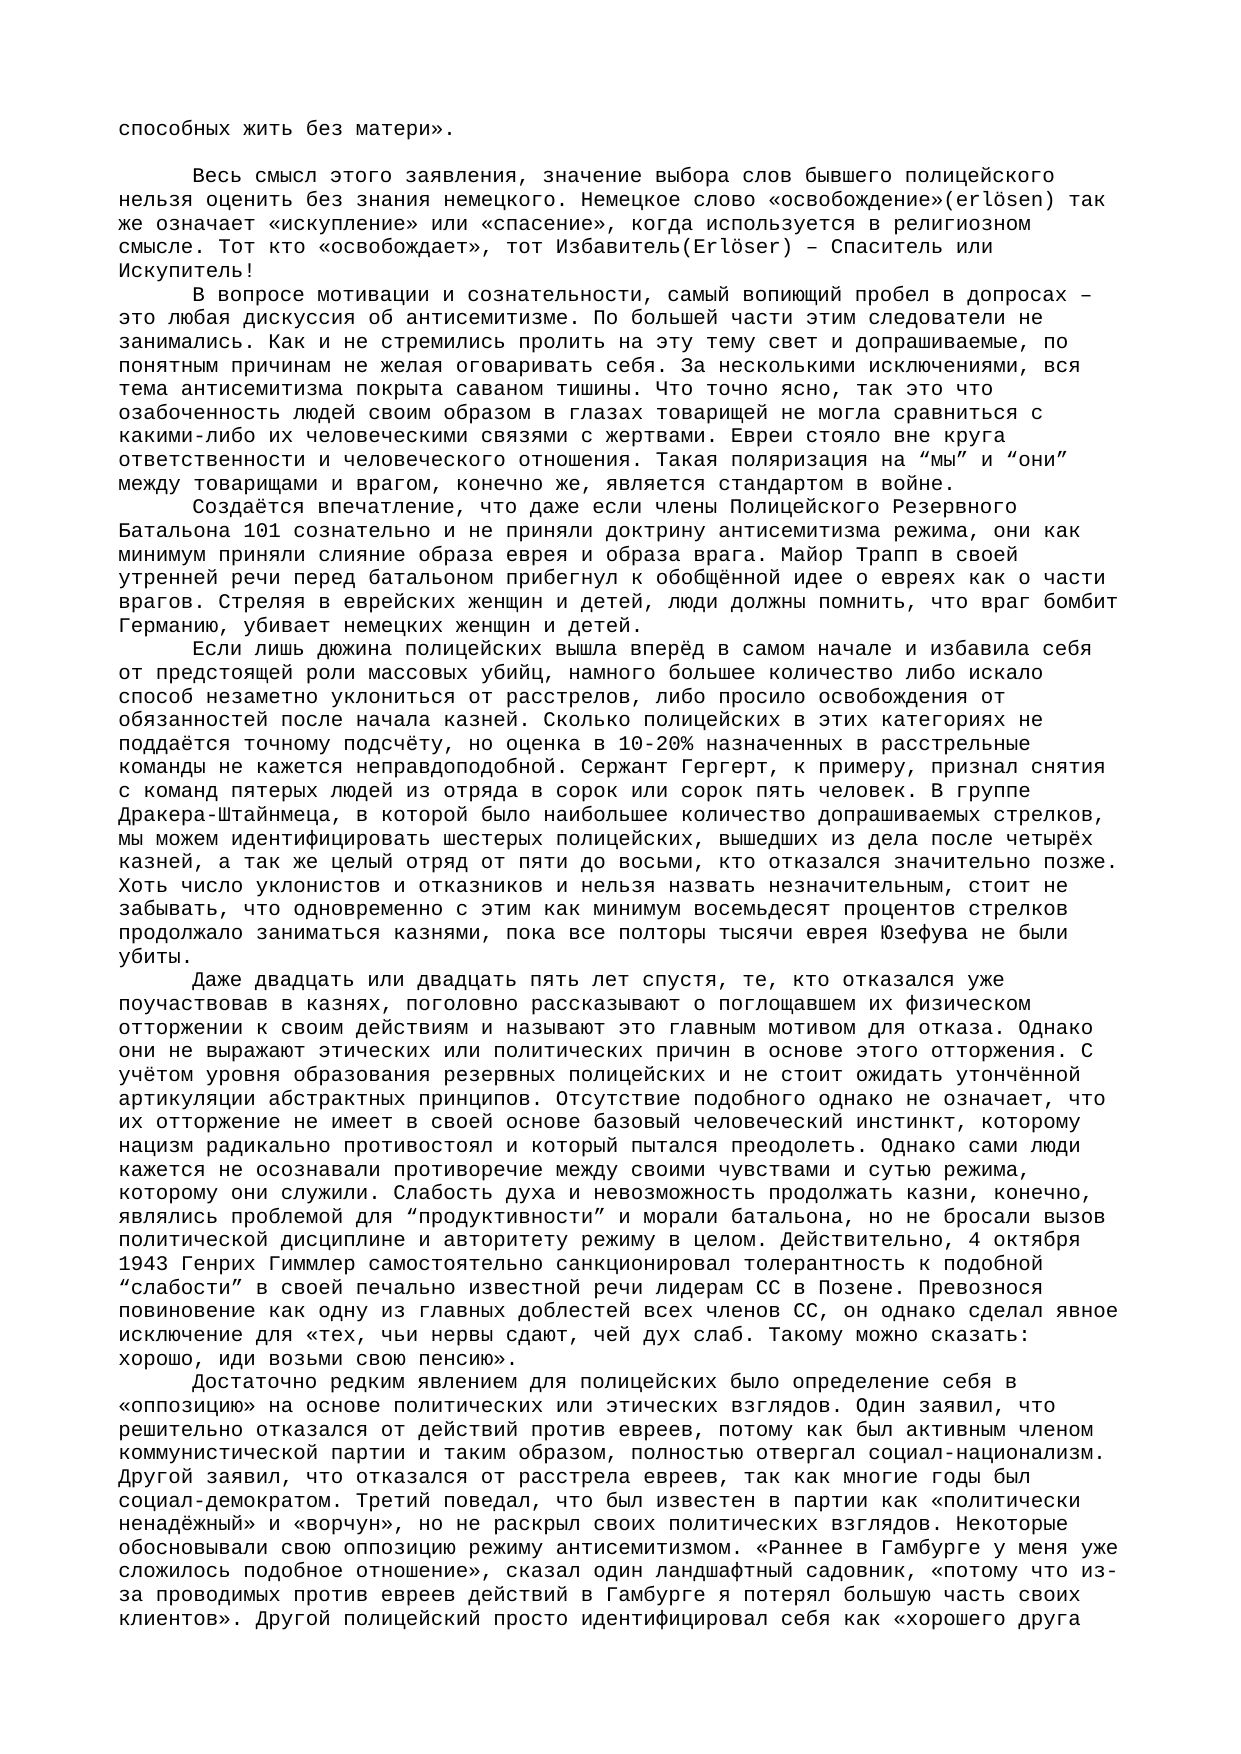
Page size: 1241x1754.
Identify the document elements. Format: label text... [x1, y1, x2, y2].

text Весь смысл этого заявления, значение выбора слов бывшего полицейского нельзя оценить без знания немецкого. Немецкое слово «освобождение»(erlösen) так же означает «искупление» или «спасение», когда используется в религиозном смысле. Тот кто «освобождает», тот Избавитель(Erlöser) – Спаситель или Искупитель! [118, 165, 1122, 284]
text Даже двадцать или двадцать пять лет спустя, те, кто отказался уже поучаствовав в казнях, поголовно рассказывают о поглощавшем их физическом отторжении к своим действиям и называют это главным мотивом для отказа. Однако они не выражают этических или политических причин в основе этого отторжения. С учётом уровня образования резервных полицейских и не стоит ожидать утончённой артикуляции абстрактных принципов. Отсутствие подобного однако не означает, что их отторжение не имеет в своей основе базовый человеческий инстинкт, которому нацизм радикально противостоял и который пытался преодолеть. Однако сами люди кажется не осознавали противоречие между своими чувствами и сутью режима, которому они служили. Слабость духа и невозможность продолжать казни, конечно, являлись проблемой для “продуктивности” и морали батальона, но не бросали вызов [118, 969, 1122, 1229]
text Достаточно редким явлением для полицейских было определение себя в «оппозицию» на основе политических или этических взглядов. Один заявил, что решительно отказался от действий против евреев, потому как был активным членом коммунистической партии и таким образом, полностью отвергал социал-национализм. Другой заявил, что отказался от расстрела евреев, так как многие годы был социал-демократом. Третий поведал, что был известен в партии как «политически ненадёжный» и «ворчун», но не раскрыл своих политических взглядов. Некоторые обосновывали свою оппозицию режиму антисемитизмом. «Раннее в Гамбурге у меня уже сложилось подобное отношение», сказал один ландшафтный садовник, «потому что из-за проводимых против евреев действий в Гамбурге я потерял большую часть своих клиентов». Другой полицейский просто идентифицировал себя как «хорошего друга [118, 1371, 1122, 1631]
text Создаётся впечатление, что даже если члены Полицейского Резервного Батальона 101 сознательно и не приняли доктрину антисемитизма режима, они как минимум приняли слияние образа еврея и образа врага. Майор Трапп в своей утренней речи перед батальоном прибегнул к обобщённой идее о евреях как о части врагов. Стреляя в еврейских женщин и детей, люди должны помнить, что враг бомбит Германию, убивает немецких женщин и детей. [118, 496, 1122, 638]
text Если лишь дюжина полицейских вышла вперёд в самом начале и избавила себя от предстоящей роли массовых убийц, намного большее количество либо искало способ незаметно уклониться от расстрелов, либо просило освобождения от обязанностей после начала казней. Сколько полицейских в этих категориях не поддаётся точному подсчёту, но оценка в 10-20% назначенных в расстрельные команды не кажется неправдоподобной. Сержант Гергерт, к примеру, признал снятия с команд пятерых людей из отряда в сорок или сорок пять человек. В группе Дракера-Штайнмеца, в которой было наибольшее количество допрашиваемых стрелков, мы можем идентифицировать шестерых полицейских, вышедших из дела после четырёх казней, а так же целый отряд от пяти до восьми, кто отказался значительно позже. Хоть число уклонистов и отказников и нельзя назвать незначительным, стоит не забывать, что одновременно с этим как минимум восемьдесят процентов стрелков продолжало заниматься казнями, пока все полторы тысячи еврея Юзефува не были убиты. [118, 638, 1122, 969]
text В вопросе мотивации и сознательности, самый вопиющий пробел в допросах – это любая дискуссия об антисемитизме. По большей части этим следователи не занимались. Как и не стремились пролить на эту тему свет и допрашиваемые, по понятным причинам не желая оговаривать себя. За несколькими исключениями, вся тема антисемитизма покрыта саваном тишины. Что точно ясно, так это что озабоченность людей своим образом в глазах товарищей не могла сравниться с какими-либо их человеческими связями с жертвами. Евреи стояло вне круга ответственности и человеческого отношения. Такая поляризация на “мы” и “они” между товарищами и врагом, конечно же, является стандартом в войне. [118, 284, 1122, 496]
text способных жить без матери». [118, 118, 1122, 142]
text политической дисциплине и авторитету режиму в целом. Действительно, 4 октября 1943 Генрих Гиммлер самостоятельно санкционировал толерантность к подобной “слабости” в своей печально известной речи лидерам СС в Позене. Превознося повиновение как одну из главных доблестей всех членов СС, он однако сделал явное исключение для «тех, чьи нервы сдают, чей дух слаб. Такому можно сказать: хорошо, иди возьми свою пенсию». [118, 1229, 1122, 1371]
